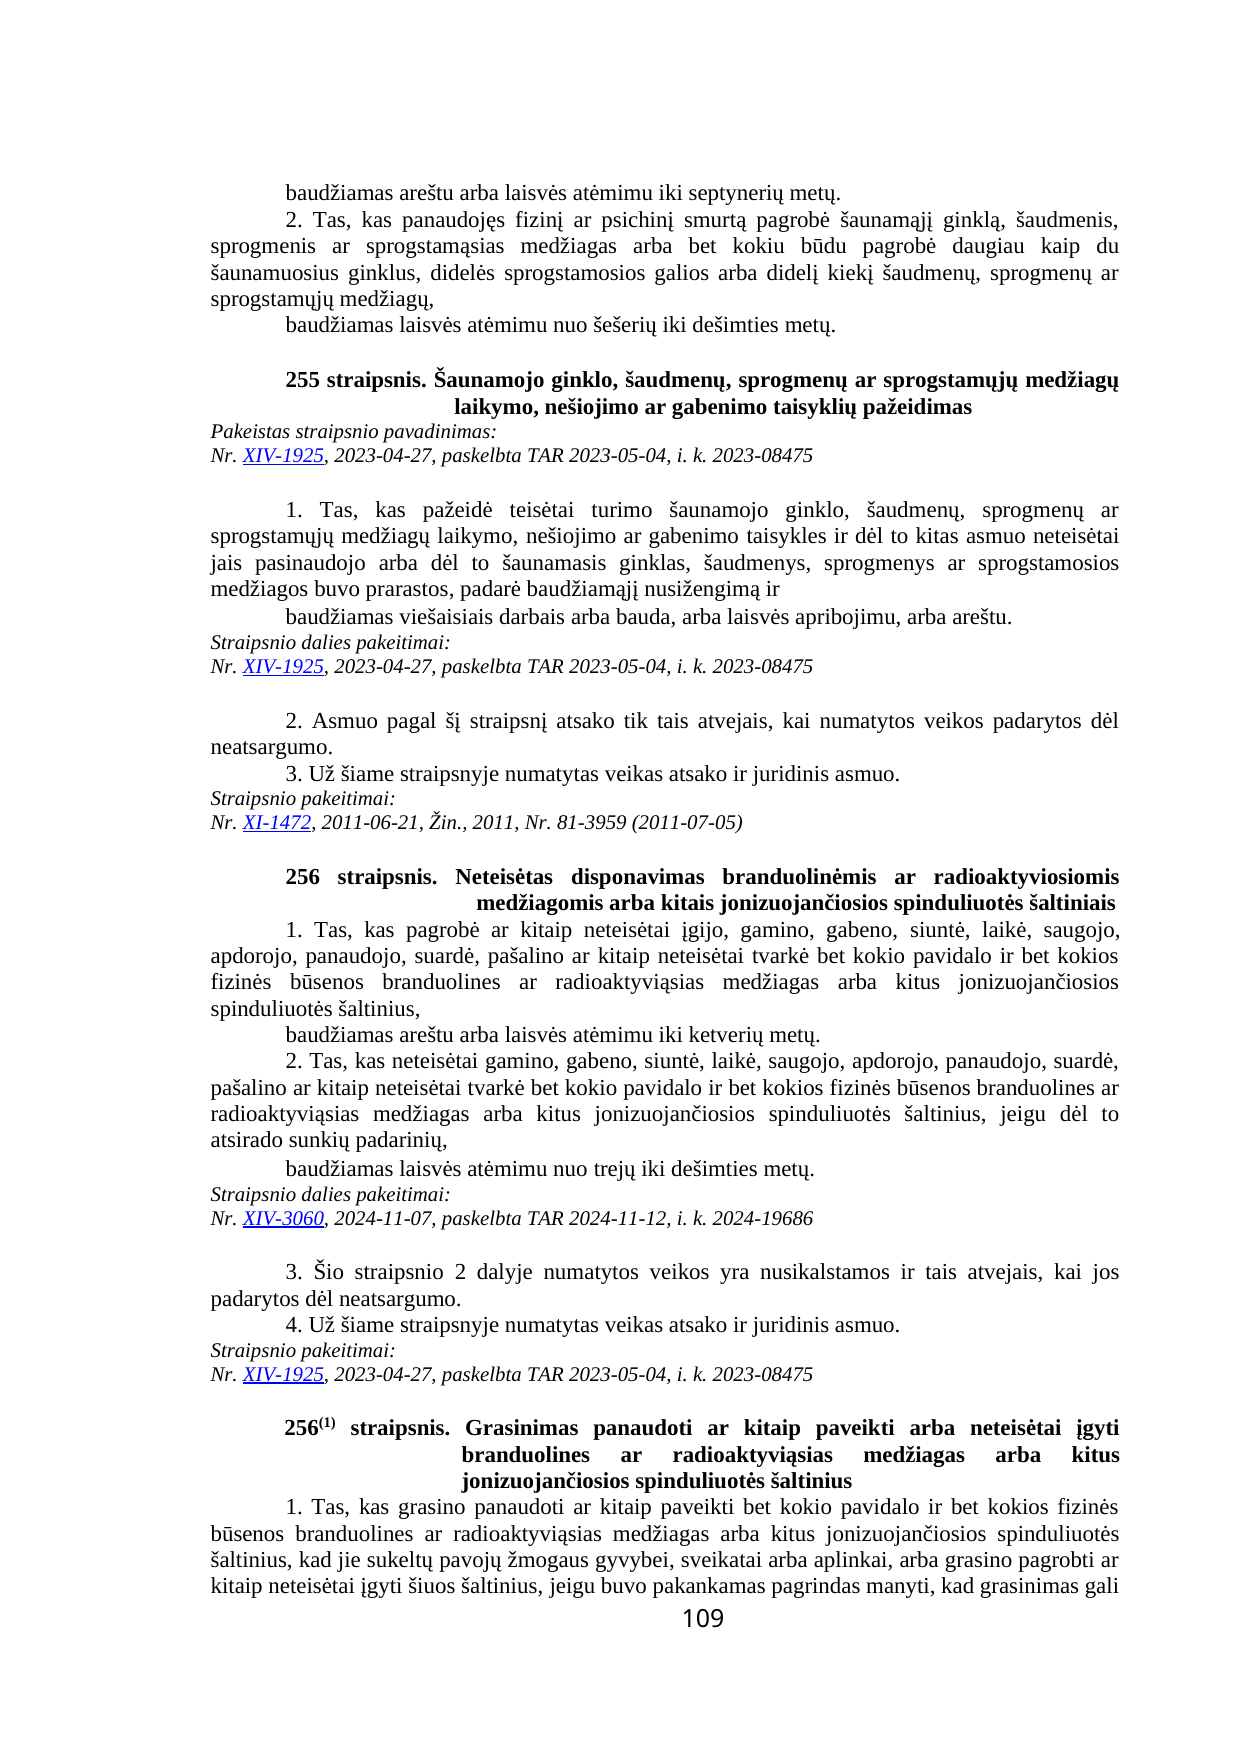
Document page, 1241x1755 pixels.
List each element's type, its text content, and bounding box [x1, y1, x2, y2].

text 2. Tas, kas panaudojęs fizinį ar psichinį smurtą pagrobė šaunamąjį ginklą, šaudmenis, sprogmenis ar sprogstamąsias medžiagas arba bet kokiu būdu pagrobė daugiau kaip du šaunamuosius ginklus, didelės sprogstamosios galios arba didelį kiekį šaudmenų, sprogmenų ar sprogstamųjų medžiagų, [210, 206, 1120, 311]
text 1. Tas, kas pagrobė ar kitaip neteisėtai įgijo, gamino, gabeno, siuntė, laikė, saugojo, apdorojo, panaudojo, suardė, pašalino ar kitaip neteisėtai tvarkė bet kokio pavidalo ir bet kokios fizinės būsenos branduolines ar radioaktyviąsias medžiagas arba kitus jonizuojančiosios spinduliuotės šaltinius, [210, 916, 1120, 1021]
text Straipsnio dalies pakeitimai: [210, 630, 1120, 654]
text Pakeistas straipsnio pavadinimas: [210, 419, 1120, 443]
text Straipsnio pakeitimai: [210, 786, 1120, 810]
text baudžiamas laisvės atėmimu nuo trejų iki dešimties metų. [210, 1153, 1120, 1182]
text baudžiamas laisvės atėmimu nuo šešerių iki dešimties metų. [210, 311, 1120, 338]
text Straipsnio dalies pakeitimai: [210, 1182, 1120, 1206]
text Straipsnio pakeitimai: [210, 1337, 1120, 1362]
text Nr. XIV-1925, 2023-04-27, paskelbta TAR 2023-05-04, i. k. 2023-08475 [210, 443, 1120, 467]
text Nr. XI-1472, 2011-06-21, Žin., 2011, Nr. 81-3959 (2011-07-05) [210, 810, 1120, 834]
text 1. Tas, kas pažeidė teisėtai turimo šaunamojo ginklo, šaudmenų, sprogmenų ar sprogstamųjų medžiagų laikymo, nešiojimo ar gabenimo taisykles ir dėl to kitas asmuo neteisėtai jais pasinaudojo arba dėl to šaunamasis ginklas, šaudmenys, sprogmenys ar sprogstamosios medžiagos buvo prarastos, padarė baudžiamąjį nusižengimą ir [210, 496, 1120, 601]
text Nr. XIV-1925, 2023-04-27, paskelbta TAR 2023-05-04, i. k. 2023-08475 [210, 654, 1120, 678]
text baudžiamas areštu arba laisvės atėmimu iki ketverių metų. [210, 1021, 1120, 1047]
text 2. Asmuo pagal šį straipsnį atsako tik tais atvejais, kai numatytos veikos padarytos dėl neatsargumo. [210, 707, 1120, 760]
text 4. Už šiame straipsnyje numatytas veikas atsako ir juridinis asmuo. [210, 1311, 1120, 1337]
text 256(1) straipsnis. Grasinimas panaudoti ar kitaip paveikti arba neteisėtai įgyti branduolines ar radioaktyviąsias medžiagas arba kitus jonizuojančiosios spinduliuotės šaltinius [284, 1414, 1120, 1493]
text 2. Tas, kas neteisėtai gamino, gabeno, siuntė, laikė, saugojo, apdorojo, panaudojo, suardė, pašalino ar kitaip neteisėtai tvarkė bet kokio pavidalo ir bet kokios fizinės būsenos branduolines ar radioaktyviąsias medžiagas arba kitus jonizuojančiosios spinduliuotės šaltinius, jeigu dėl to atsirado sunkių padarinių, [210, 1047, 1120, 1153]
text 1. Tas, kas grasino panaudoti ar kitaip paveikti bet kokio pavidalo ir bet kokios fizinės būsenos branduolines ar radioaktyviąsias medžiagas arba kitus jonizuojančiosios spinduliuotės šaltinius, kad jie sukeltų pavojų žmogaus gyvybei, sveikatai arba aplinkai, arba grasino pagrobti ar kitaip neteisėtai įgyti šiuos šaltinius, jeigu buvo pakankamas pagrindas manyti, kad grasinimas gali [210, 1493, 1120, 1599]
text 3. Šio straipsnio 2 dalyje numatytos veikos yra nusikalstamos ir tais atvejais, kai jos padarytos dėl neatsargumo. [210, 1258, 1120, 1311]
text baudžiamas viešaisiais darbais arba bauda, arba laisvės apribojimu, arba areštu. [210, 601, 1120, 630]
text baudžiamas areštu arba laisvės atėmimu iki septynerių metų. [210, 179, 1120, 206]
text 256 straipsnis. Neteisėtas disponavimas branduolinėmis ar radioaktyviosiomis medžiagomis arba kitais jonizuojančiosios spinduliuotės šaltiniais [285, 863, 1120, 916]
text 255 straipsnis. Šaunamojo ginklo, šaudmenų, sprogmenų ar sprogstamųjų medžiagų laikymo, nešiojimo ar gabenimo taisyklių pažeidimas [285, 366, 1120, 419]
text Nr. XIV-1925, 2023-04-27, paskelbta TAR 2023-05-04, i. k. 2023-08475 [210, 1362, 1120, 1386]
text 3. Už šiame straipsnyje numatytas veikas atsako ir juridinis asmuo. [210, 760, 1120, 786]
text Nr. XIV-3060, 2024-11-07, paskelbta TAR 2024-11-12, i. k. 2024-19686 [210, 1206, 1120, 1230]
